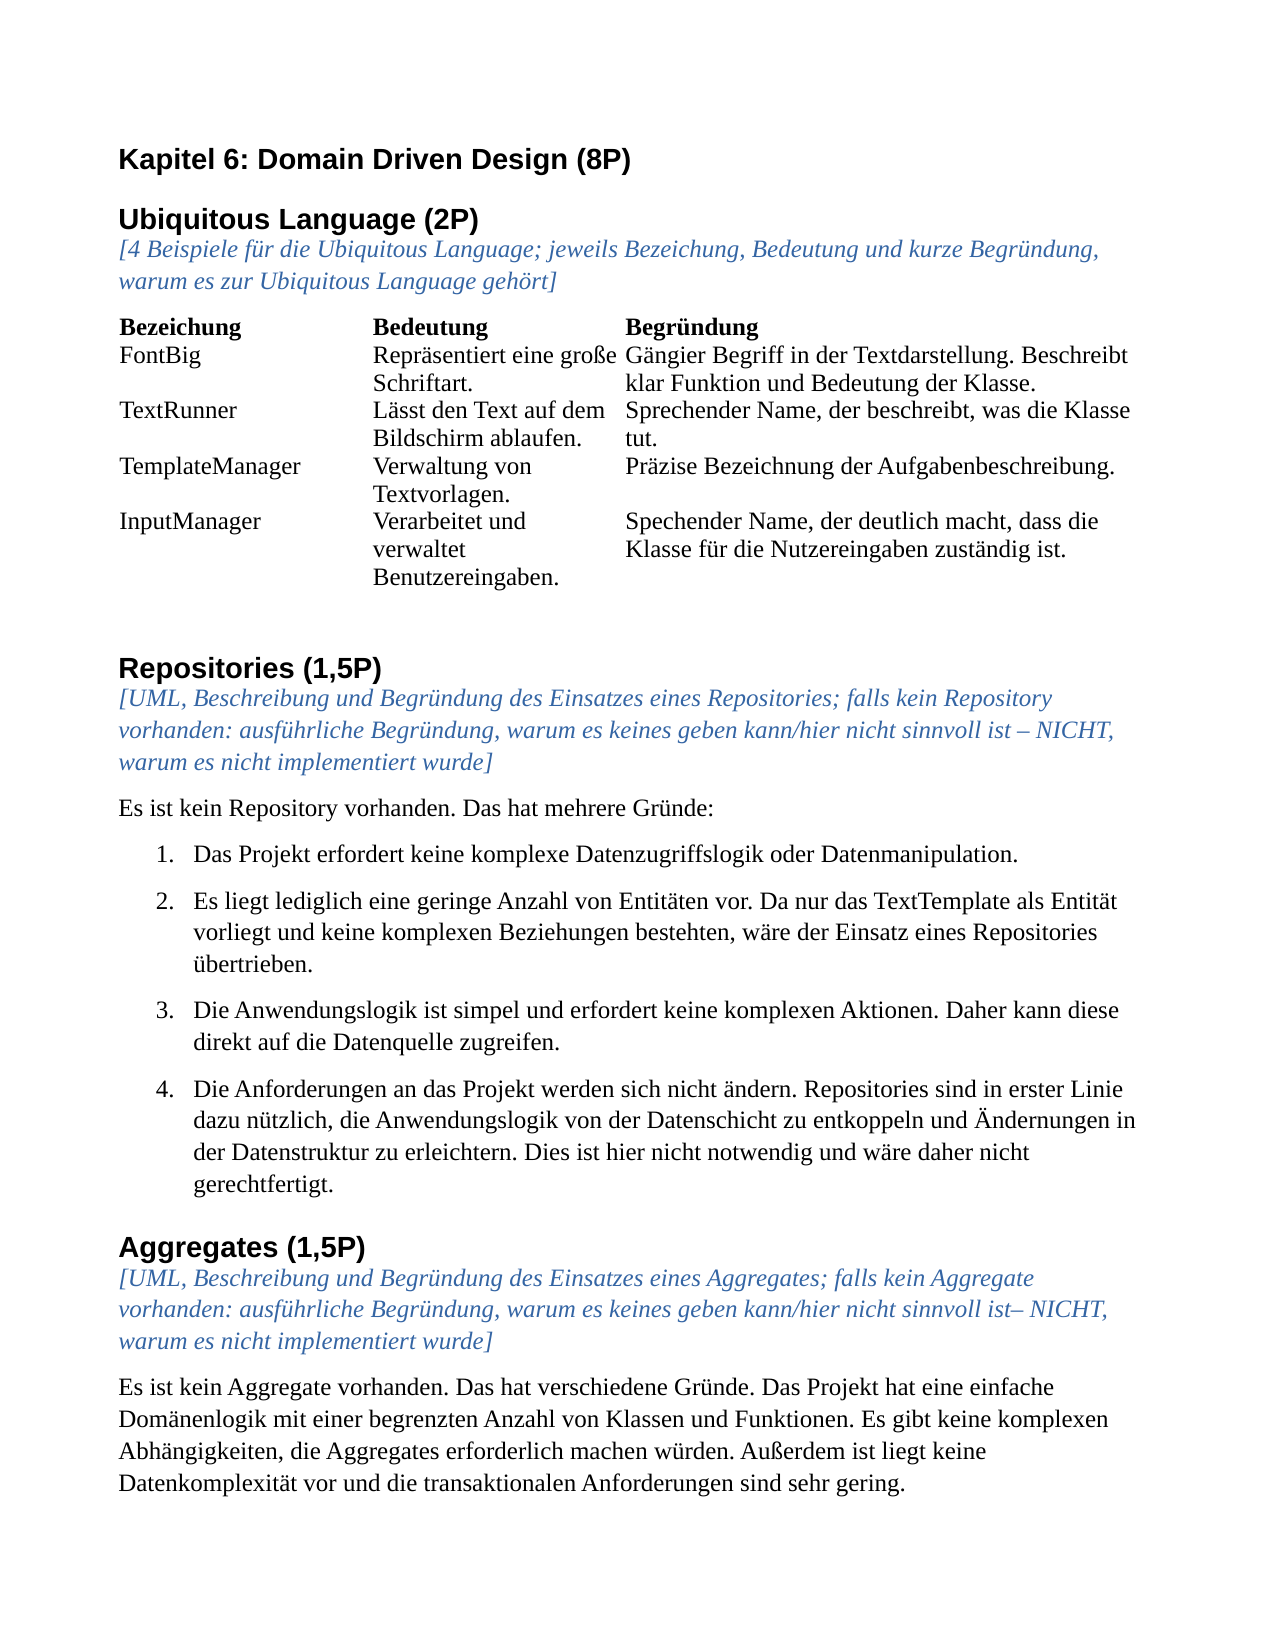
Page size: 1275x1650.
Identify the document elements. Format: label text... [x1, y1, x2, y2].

table_cell Repräsentiert eine große Schriftart. [372, 341, 624, 397]
text Kapitel 6: Domain Driven Design (8P) [118, 143, 1157, 176]
table_cell FontBig [118, 341, 372, 397]
table_header Begründung [624, 314, 1157, 341]
table_cell Sprechender Name, der beschreibt, was die Klasse tut. [624, 397, 1157, 452]
text Repositories (1,5P) [118, 652, 1157, 684]
table_header Bezeichung [118, 314, 372, 341]
text [4 Beispiele für die Ubiquitous Language; jeweils Bezeichung, Bedeutung und kurze Begründung, warum es zur Ubiquitous Language gehört] [118, 235, 1157, 295]
text Es ist kein Repository vorhanden. Das hat mehrere Gründe: [118, 794, 1157, 822]
table_header Bedeutung [372, 314, 624, 341]
list Es liegt lediglich eine geringe Anzahl von Entitäten vor. Da nur das TextTemplate als Entität vorliegt und keine komplexen Beziehungen bestehten, wäre der Einsatz eines Repositories übertrieben. [156, 887, 1157, 978]
text [UML, Beschreibung und Begründung des Einsatzes eines Repositories; falls kein Repository vorhanden: ausführliche Begründung, warum es keines geben kann/hier nicht sinnvoll ist – NICHT, warum es nicht implementiert wurde] [118, 684, 1157, 775]
text Es ist kein Aggregate vorhanden. Das hat verschiedene Gründe. Das Projekt hat eine einfache Domänenlogik mit einer begrenzten Anzahl von Klassen und Funktionen. Es gibt keine komplexen Abhängigkeiten, die Aggregates erforderlich machen würden. Außerdem ist liegt keine Datenkomplexität vor und die transaktionalen Anforderungen sind sehr gering. [118, 1373, 1157, 1497]
table_cell Präzise Bezeichnung der Aufgabenbeschreibung. [624, 452, 1157, 507]
text Aggregates (1,5P) [118, 1231, 1157, 1264]
text Ubiquitous Language (2P) [118, 203, 1157, 235]
text [UML, Beschreibung und Begründung des Einsatzes eines Aggregates; falls kein Aggregate vorhanden: ausführliche Begründung, warum es keines geben kann/hier nicht sinnvoll ist– NICHT, warum es nicht implementiert wurde] [118, 1264, 1157, 1355]
table_cell Verarbeitet und verwaltet Benutzereingaben. [372, 508, 624, 591]
table_cell Verwaltung von Textvorlagen. [372, 452, 624, 507]
table_cell Gängier Begriff in der Textdarstellung. Beschreibt klar Funktion und Bedeutung der Klasse. [624, 341, 1157, 397]
list Das Projekt erfordert keine komplexe Datenzugriffslogik oder Datenmanipulation. [156, 840, 1157, 868]
table_cell TemplateManager [118, 452, 372, 507]
table_cell Spechender Name, der deutlich macht, dass die Klasse für die Nutzereingaben zuständig ist. [624, 508, 1157, 591]
table_cell Lässt den Text auf dem Bildschirm ablaufen. [372, 397, 624, 452]
table_cell TextRunner [118, 397, 372, 452]
list Die Anforderungen an das Projekt werden sich nicht ändern. Repositories sind in erster Linie dazu nützlich, die Anwendungslogik von der Datenschicht zu entkoppeln und Ändernungen in der Datenstruktur zu erleichtern. Dies ist hier nicht notwendig und wäre daher nicht gerechtfertigt. [156, 1075, 1157, 1198]
table_cell InputManager [118, 508, 372, 591]
list Die Anwendungslogik ist simpel und erfordert keine komplexen Aktionen. Daher kann diese direkt auf die Datenquelle zugreifen. [156, 997, 1157, 1056]
